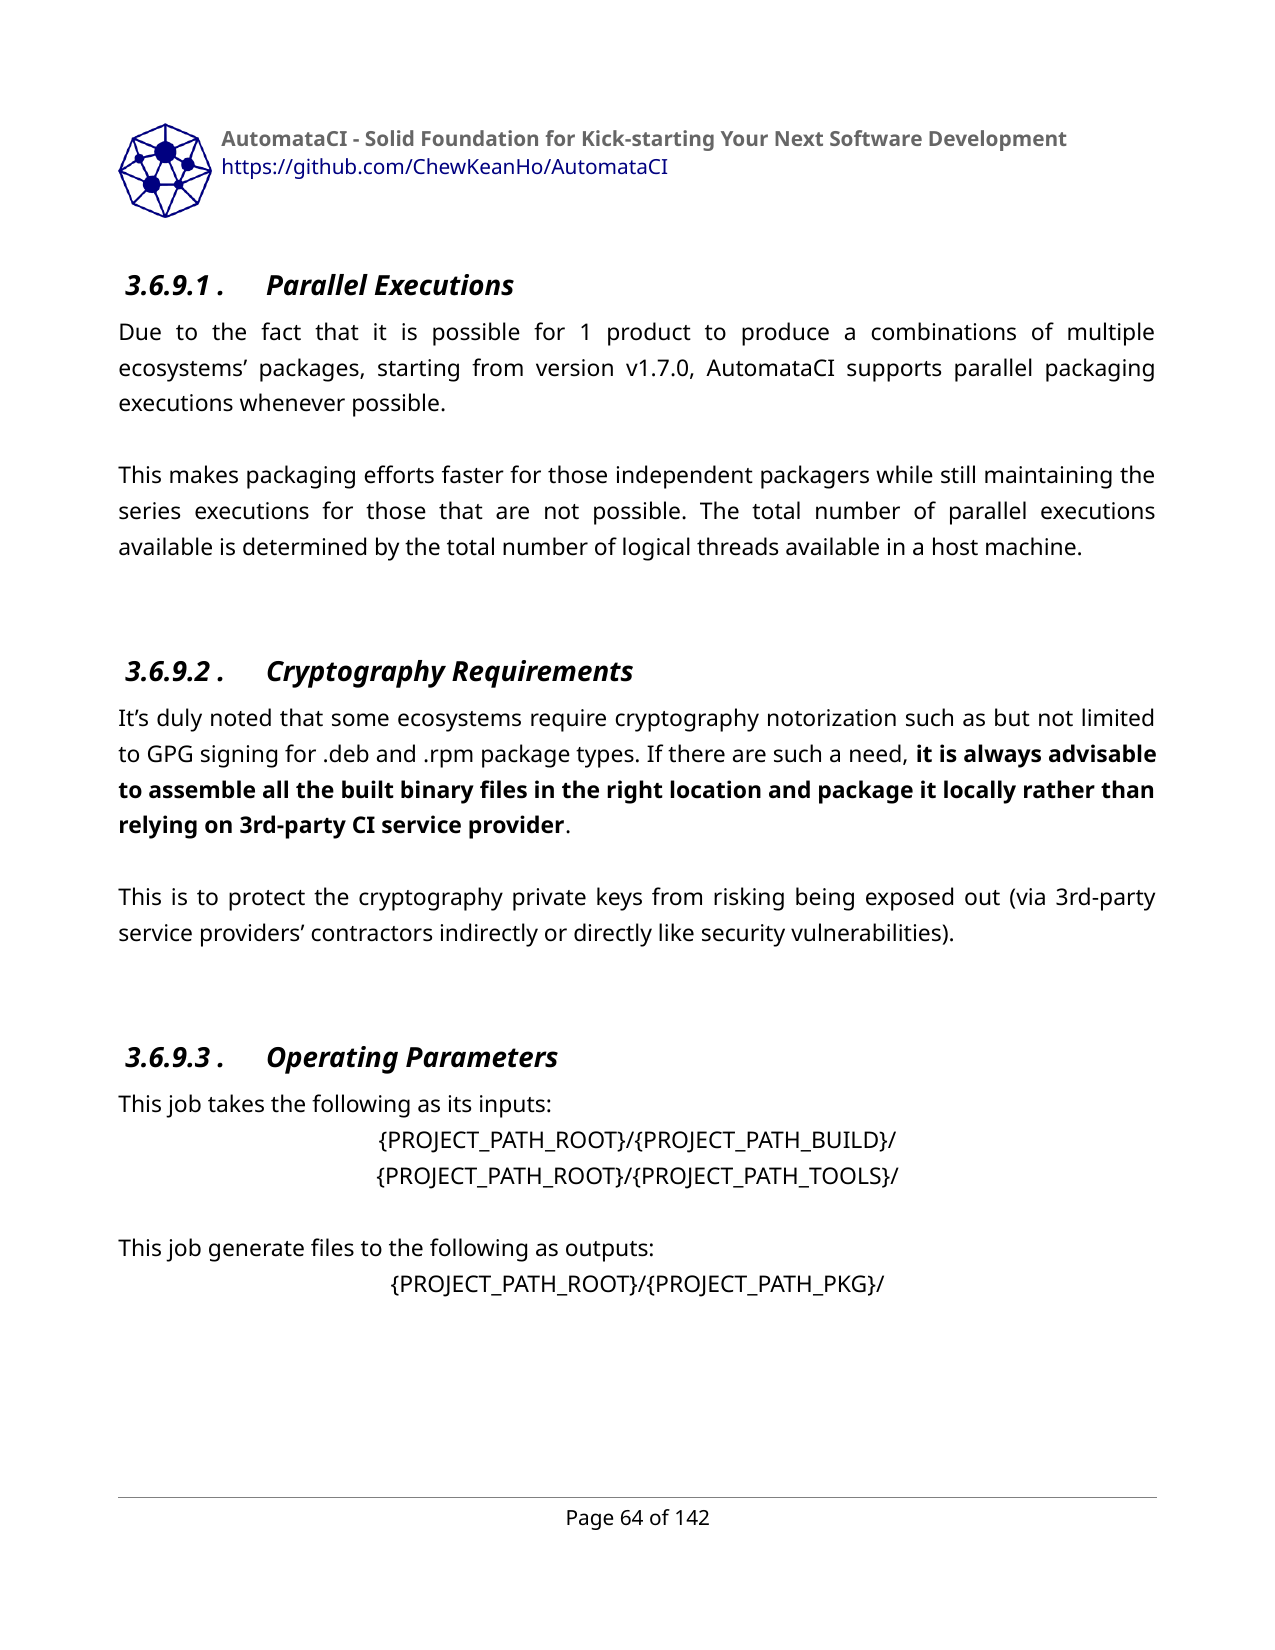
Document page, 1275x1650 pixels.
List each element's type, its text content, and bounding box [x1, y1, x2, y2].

subtitle Operating Parameters [118, 1038, 1157, 1075]
text This job generate files to the following as outputs: [118, 1232, 1157, 1263]
subtitle Cryptography Requirements [118, 651, 1157, 689]
text This is to protect the cryptography private keys from risking being exposed out (via 3rd-party service providers’ contractors indirectly or directly like security vulnerabilities). [118, 881, 1157, 948]
text This job takes the following as its inputs: [118, 1088, 1157, 1119]
picture [118, 123, 212, 218]
text It’s duly noted that some ecosystems require cryptography notorization such as but not limited to GPG signing for .deb and .rpm package types. If there are such a need, it is always advisable to assemble all the built binary files in the right location and package it locally rather than relying on 3rd-party CI service provider. [118, 702, 1157, 841]
text Due to the fact that it is possible for 1 product to produce a combinations of multiple ecosystems’ packages, starting from version v1.7.0, AutomataCI supports parallel packaging executions whenever possible. [118, 316, 1157, 419]
text {PROJECT_PATH_ROOT}/{PROJECT_PATH_BUILD}/ [118, 1124, 1157, 1155]
text {PROJECT_PATH_ROOT}/{PROJECT_PATH_PKG}/ [118, 1267, 1157, 1299]
subtitle Parallel Executions [118, 265, 1157, 303]
text {PROJECT_PATH_ROOT}/{PROJECT_PATH_TOOLS}/ [118, 1160, 1157, 1191]
text This makes packaging efforts faster for those independent packagers while still maintaining the series executions for those that are not possible. The total number of parallel executions available is determined by the total number of logical threads available in a host machine. [118, 459, 1157, 562]
